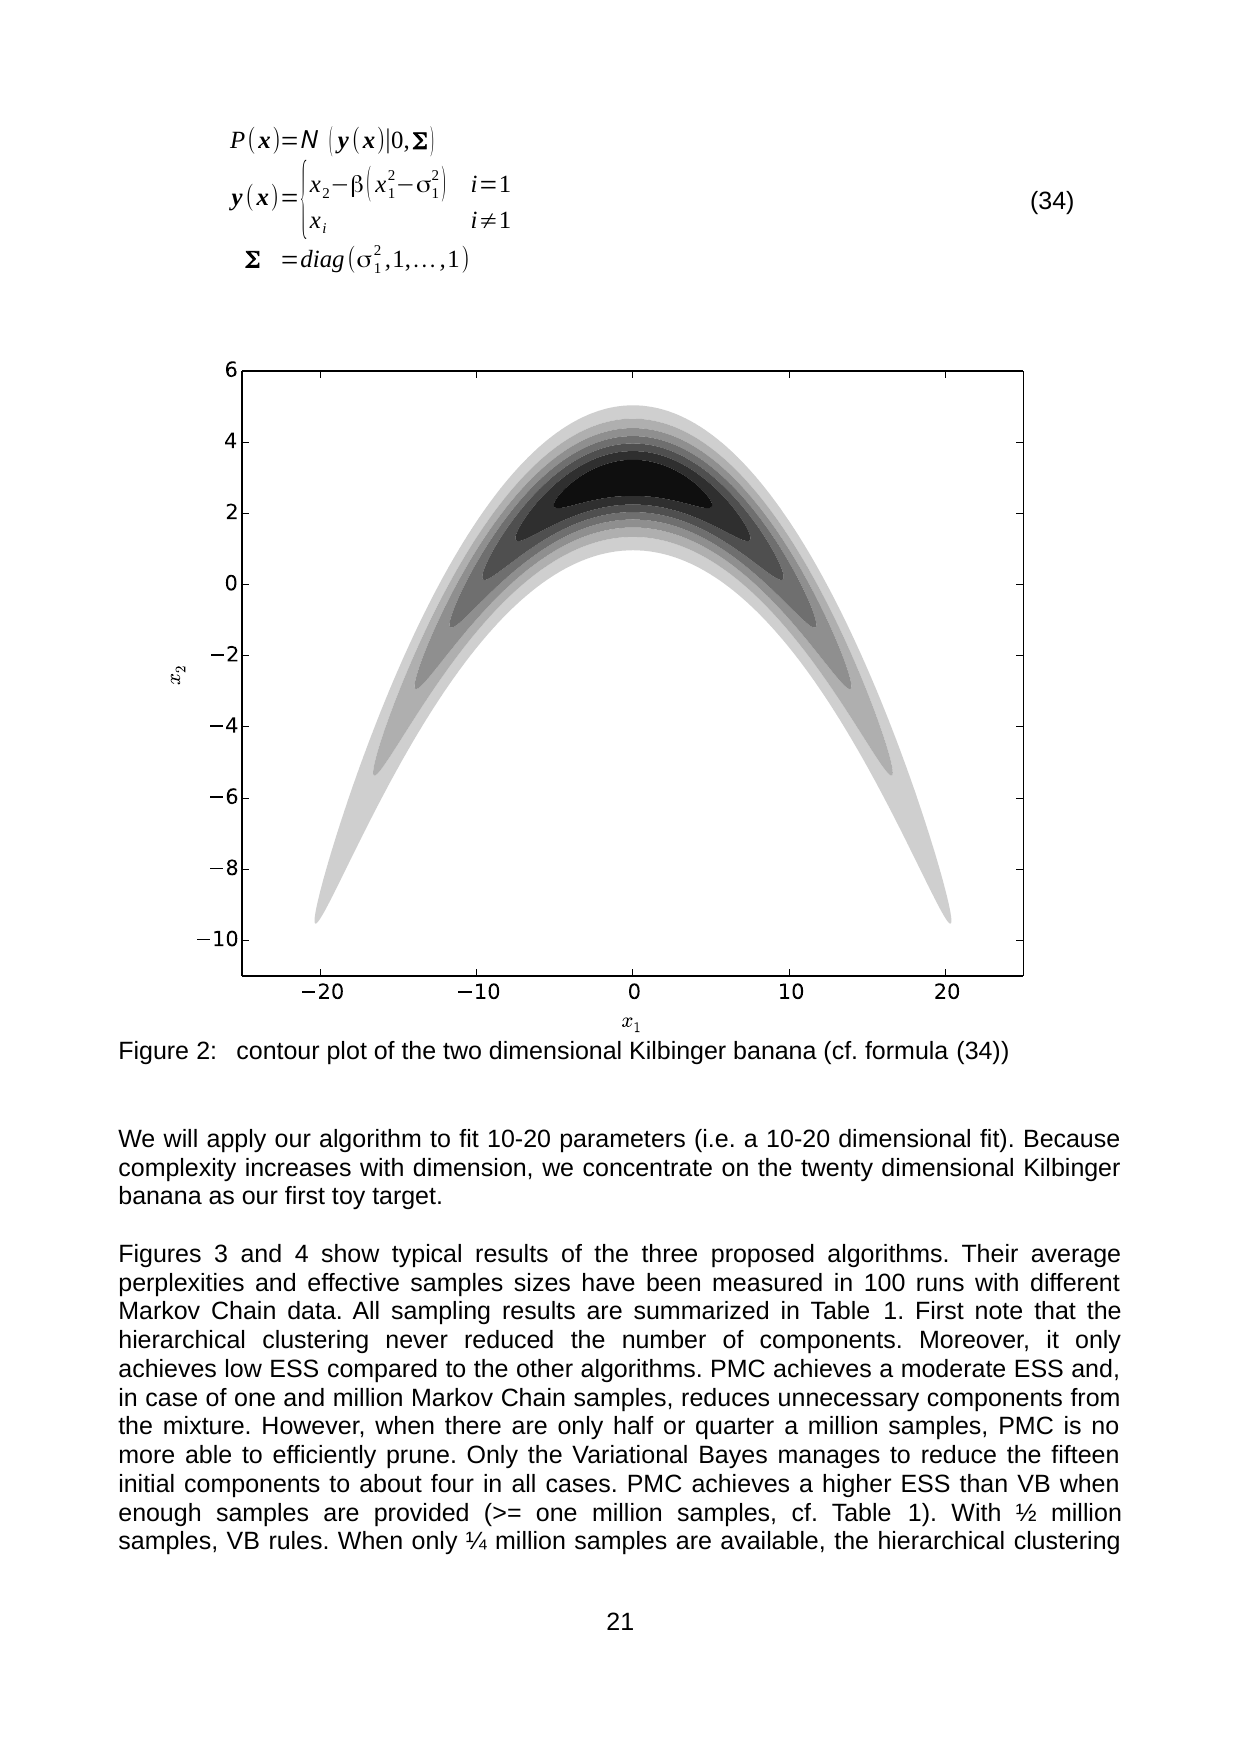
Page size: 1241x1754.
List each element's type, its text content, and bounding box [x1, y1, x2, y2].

table_header (34) [1024, 118, 1123, 283]
table_header [118, 118, 217, 283]
text Figures 3 and 4 show typical results of the three proposed algorithms. Their average perplexities and effective samples sizes have been measured in 100 runs with different Markov Chain data. All sampling results are summarized in Table 1. First note that the hierarchical clustering never reduced the number of components. Moreover, it only achieves low ESS compared to the other algorithms. PMC achieves a moderate ESS and, in case of one and million Markov Chain samples, reduces unnecessary components from the mixture. However, when there are only half or quarter a million samples, PMC is no more able to efficiently prune. Only the Variational Bayes manages to reduce the fifteen initial components to about four in all cases. PMC achieves a higher ESS than VB when enough samples are provided (>= one million samples, cf. Table 1). With ½ million samples, VB rules. When only ¼ million samples are available, the hierarchical clustering [118, 1239, 1122, 1555]
text Figure 2: contour plot of the two dimensional Kilbinger banana (cf. formula (34)) [118, 311, 1122, 1065]
text We will apply our algorithm to fit 10-20 parameters (i.e. a 10-20 dimensional fit). Because complexity increases with dimension, we concentrate on the twenty dimensional Kilbinger banana as our first toy target. [118, 1124, 1122, 1210]
table_header [217, 118, 1024, 283]
